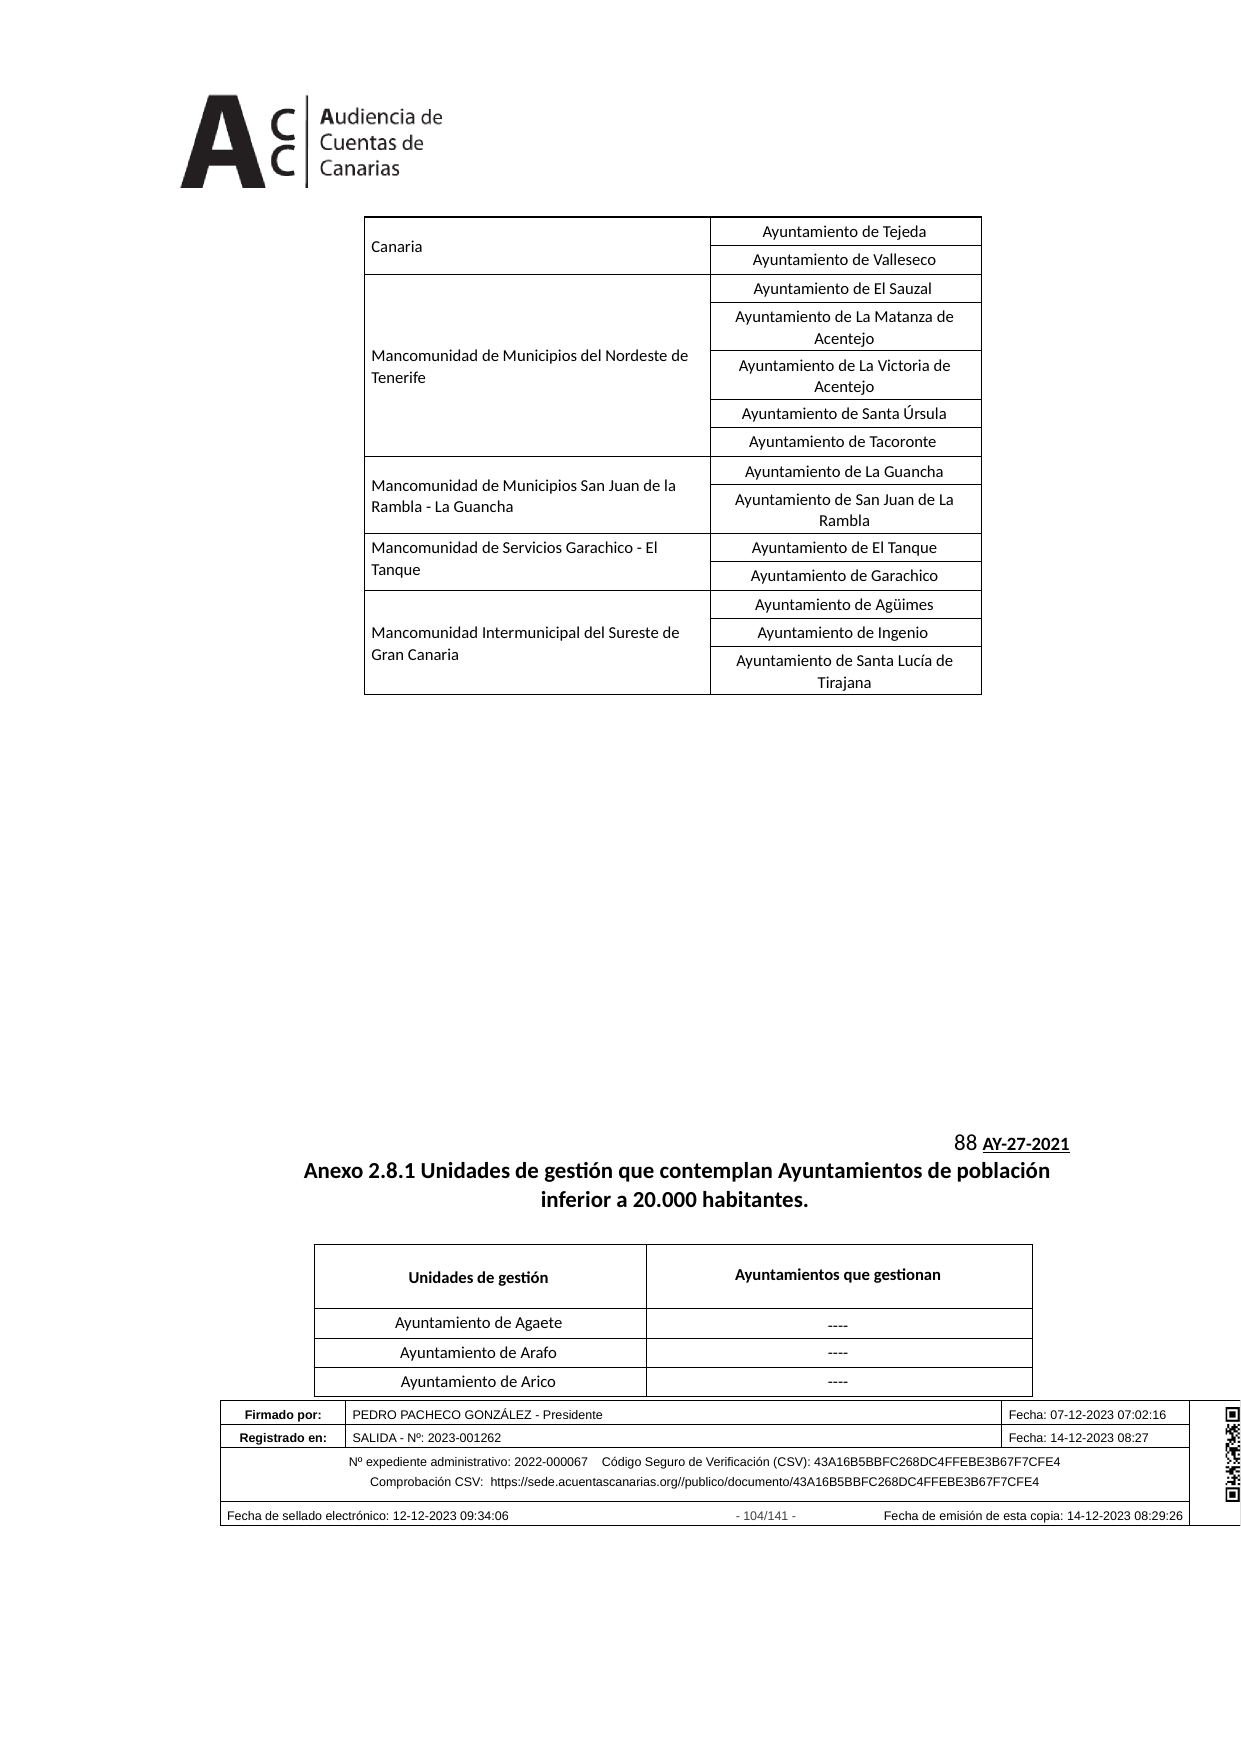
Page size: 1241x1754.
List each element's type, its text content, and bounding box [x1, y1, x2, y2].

table_cell Ayuntamiento de La Matanza de Acentejo [711, 303, 981, 350]
table_header Ayuntamientos que gestionan [647, 1245, 1032, 1308]
subtitle 88 AY-27-2021 [627, 1129, 1074, 1156]
table_cell Ayuntamiento de Arafo [315, 1339, 646, 1367]
table_cell Mancomunidad Intermunicipal del Sureste de Gran Canaria [365, 591, 710, 694]
table_cell Ayuntamiento de Tacoronte [711, 428, 981, 456]
table_cell Mancomunidad de Servicios Garachico - El Tanque [365, 534, 710, 589]
table_cell Ayuntamiento de El Tanque [711, 534, 981, 561]
table_cell Mancomunidad de Municipios San Juan de la Rambla - La Guancha [365, 457, 710, 532]
table_cell Ayuntamiento de Agaete [315, 1309, 646, 1337]
table_cell ---- [647, 1339, 1032, 1367]
table_cell Ayuntamiento de Ingenio [711, 619, 981, 646]
table_cell ---- [647, 1368, 1032, 1396]
table_cell Ayuntamiento de Tejeda [711, 218, 981, 244]
table_cell ---- [647, 1309, 1032, 1337]
table_cell Ayuntamiento de San Juan de La Rambla [711, 485, 981, 532]
table_cell Ayuntamiento de Santa Lucía de Tirajana [711, 647, 981, 694]
table_cell Ayuntamiento de Garachico [711, 562, 981, 589]
table_cell Ayuntamiento de La Guancha [711, 457, 981, 484]
table_cell Canaria [365, 218, 710, 273]
table_header Unidades de gestión [315, 1245, 646, 1308]
table_cell Ayuntamiento de Agüimes [711, 591, 981, 617]
table_cell Ayuntamiento de Arico [315, 1368, 646, 1396]
table_cell Ayuntamiento de El Sauzal [711, 275, 981, 302]
table_cell Mancomunidad de Municipios del Nordeste de Tenerife [365, 275, 710, 456]
text Anexo 2.8.1 Unidades de gestión que contemplan Ayuntamientos de población inferior a 20.000 habitantes. [303, 1156, 1096, 1213]
table_cell Ayuntamiento de Santa Úrsula [711, 400, 981, 427]
table_cell Ayuntamiento de La Victoria de Acentejo [711, 351, 981, 399]
table_cell Ayuntamiento de Valleseco [711, 246, 981, 273]
